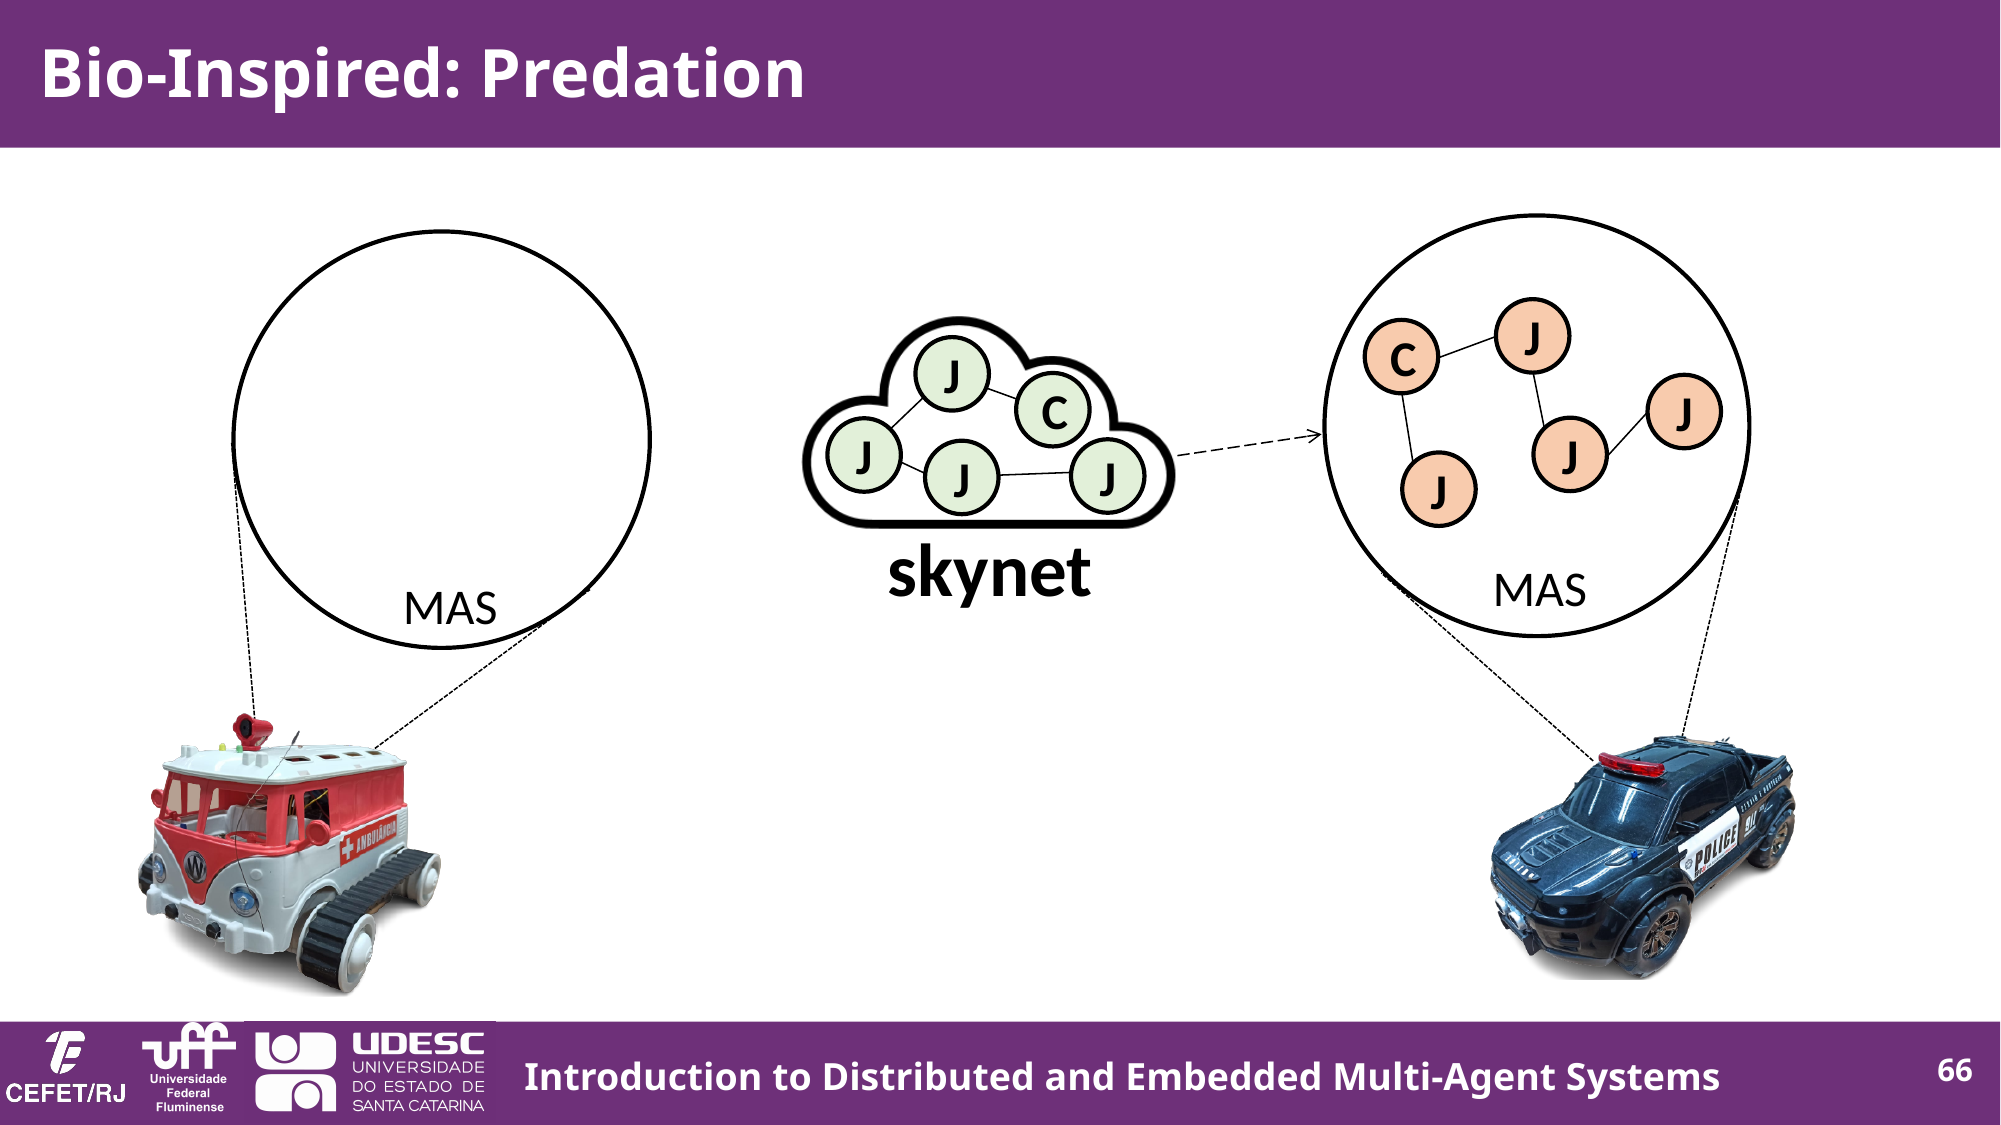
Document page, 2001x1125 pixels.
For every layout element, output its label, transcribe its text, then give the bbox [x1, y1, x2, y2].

text_box MAS [1477, 549, 1603, 625]
text_box J [1495, 299, 1570, 373]
text_box J [827, 418, 901, 492]
text_box [1324, 215, 1750, 637]
picture [777, 210, 1202, 635]
picture [141, 1021, 237, 1117]
text_box J [915, 337, 989, 411]
text_box J [1402, 452, 1476, 526]
text_box C [1016, 372, 1090, 447]
picture [1485, 733, 1800, 980]
text_box [392, 642, 491, 648]
text_box skynet [873, 513, 1108, 619]
text_box [233, 231, 650, 641]
picture [6, 1009, 125, 1125]
text_box J [925, 440, 999, 515]
text_box J [1533, 417, 1607, 492]
text_box Bio-Inspired: Predation [25, 23, 1999, 119]
text_box J [1647, 374, 1722, 449]
text_box C [1364, 319, 1439, 394]
picture [132, 711, 446, 997]
text_box MAS [388, 566, 513, 642]
picture [244, 1021, 496, 1123]
text_box J [1070, 439, 1145, 513]
